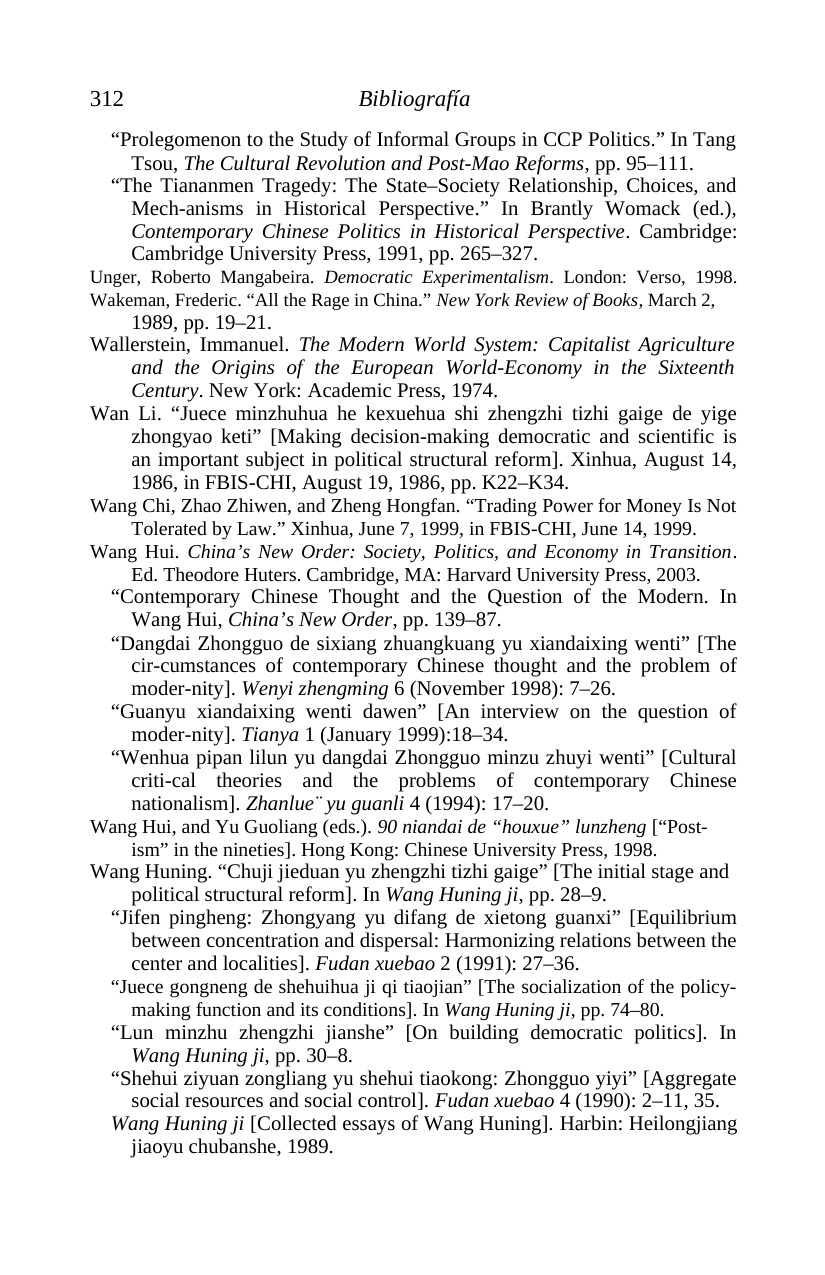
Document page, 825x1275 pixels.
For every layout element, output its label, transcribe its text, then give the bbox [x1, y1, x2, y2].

text Wang Huning ji [Collected essays of Wang Huning]. Harbin: Heilongjiang jiaoyu chubanshe, 1989. [111, 1113, 737, 1158]
text Wang Hui. China’s New Order: Society, Politics, and Economy in Transition. Ed. Theodore Huters. Cambridge, MA: Harvard University Press, 2003. [90, 540, 737, 586]
text 1989, pp. 19–21. [131, 311, 737, 333]
text “Contemporary Chinese Thought and the Question of the Modern. In Wang Hui, China’s New Order, pp. 139–87. [111, 586, 737, 631]
text “Juece gongneng de shehuihua ji qi tiaojian” [The socialization of the policy-making function and its conditions]. In Wang Huning ji, pp. 74–80. [111, 975, 737, 1021]
text Wallerstein, Immanuel. The Modern World System: Capitalist Agriculture and the Origins of the European World-Economy in the Sixteenth Century. New York: Academic Press, 1974. [90, 333, 737, 402]
text “Lun minzhu zhengzhi jianshe” [On building democratic politics]. In Wang Huning ji, pp. 30–8. [111, 1021, 737, 1067]
text “The Tiananmen Tragedy: The State–Society Relationship, Choices, and Mech-anisms in Historical Perspective.” In Brantly Womack (ed.), Contemporary Chinese Politics in Historical Perspective. Cambridge: Cambridge University Press, 1991, pp. 265–327. [111, 174, 737, 265]
text “Prolegomenon to the Study of Informal Groups in CCP Politics.” In Tang Tsou, The Cultural Revolution and Post-Mao Reforms, pp. 95–111. [111, 128, 737, 174]
text Wang Chi, Zhao Zhiwen, and Zheng Hongfan. “Trading Power for Money Is Not Tolerated by Law.” Xinhua, June 7, 1999, in FBIS-CHI, June 14, 1999. [90, 494, 737, 540]
text “Dangdai Zhongguo de sixiang zhuangkuang yu xiandaixing wenti” [The cir-cumstances of contemporary Chinese thought and the problem of moder-nity]. Wenyi zhengming 6 (November 1998): 7–26. [111, 632, 737, 700]
text “Wenhua pipan lilun yu dangdai Zhongguo minzu zhuyi wenti” [Cultural criti-cal theories and the problems of contemporary Chinese nationalism]. Zhanlue¨ yu guanli 4 (1994): 17–20. [111, 746, 737, 815]
text Wan Li. “Juece minzhuhua he kexuehua shi zhengzhi tizhi gaige de yige zhongyao keti” [Making decision-making democratic and scientific is an important subject in political structural reform]. Xinhua, August 14, 1986, in FBIS-CHI, August 19, 1986, pp. K22–K34. [90, 402, 737, 494]
text Unger, Roberto Mangabeira. Democratic Experimentalism. London: Verso, 1998. Wakeman, Frederic. “All the Rage in China.” New York Review of Books, March 2, [89, 266, 737, 310]
text “Guanyu xiandaixing wenti dawen” [An interview on the question of moder-nity]. Tianya 1 (January 1999):18–34. [111, 701, 737, 746]
text 312 Bibliografía [89, 84, 737, 111]
text Wang Huning. “Chuji jieduan yu zhengzhi tizhi gaige” [The initial stage and political structural reform]. In Wang Huning ji, pp. 28–9. [90, 860, 737, 906]
text “Jifen pingheng: Zhongyang yu difang de xietong guanxi” [Equilibrium between concentration and dispersal: Harmonizing relations between the center and localities]. Fudan xuebao 2 (1991): 27–36. [111, 906, 737, 975]
text Wang Hui, and Yu Guoliang (eds.). 90 niandai de “houxue” lunzheng [“Post-ism” in the nineties]. Hong Kong: Chinese University Press, 1998. [90, 815, 737, 860]
text “Shehui ziyuan zongliang yu shehui tiaokong: Zhongguo yiyi” [Aggregate social resources and social control]. Fudan xuebao 4 (1990): 2–11, 35. [111, 1067, 737, 1112]
